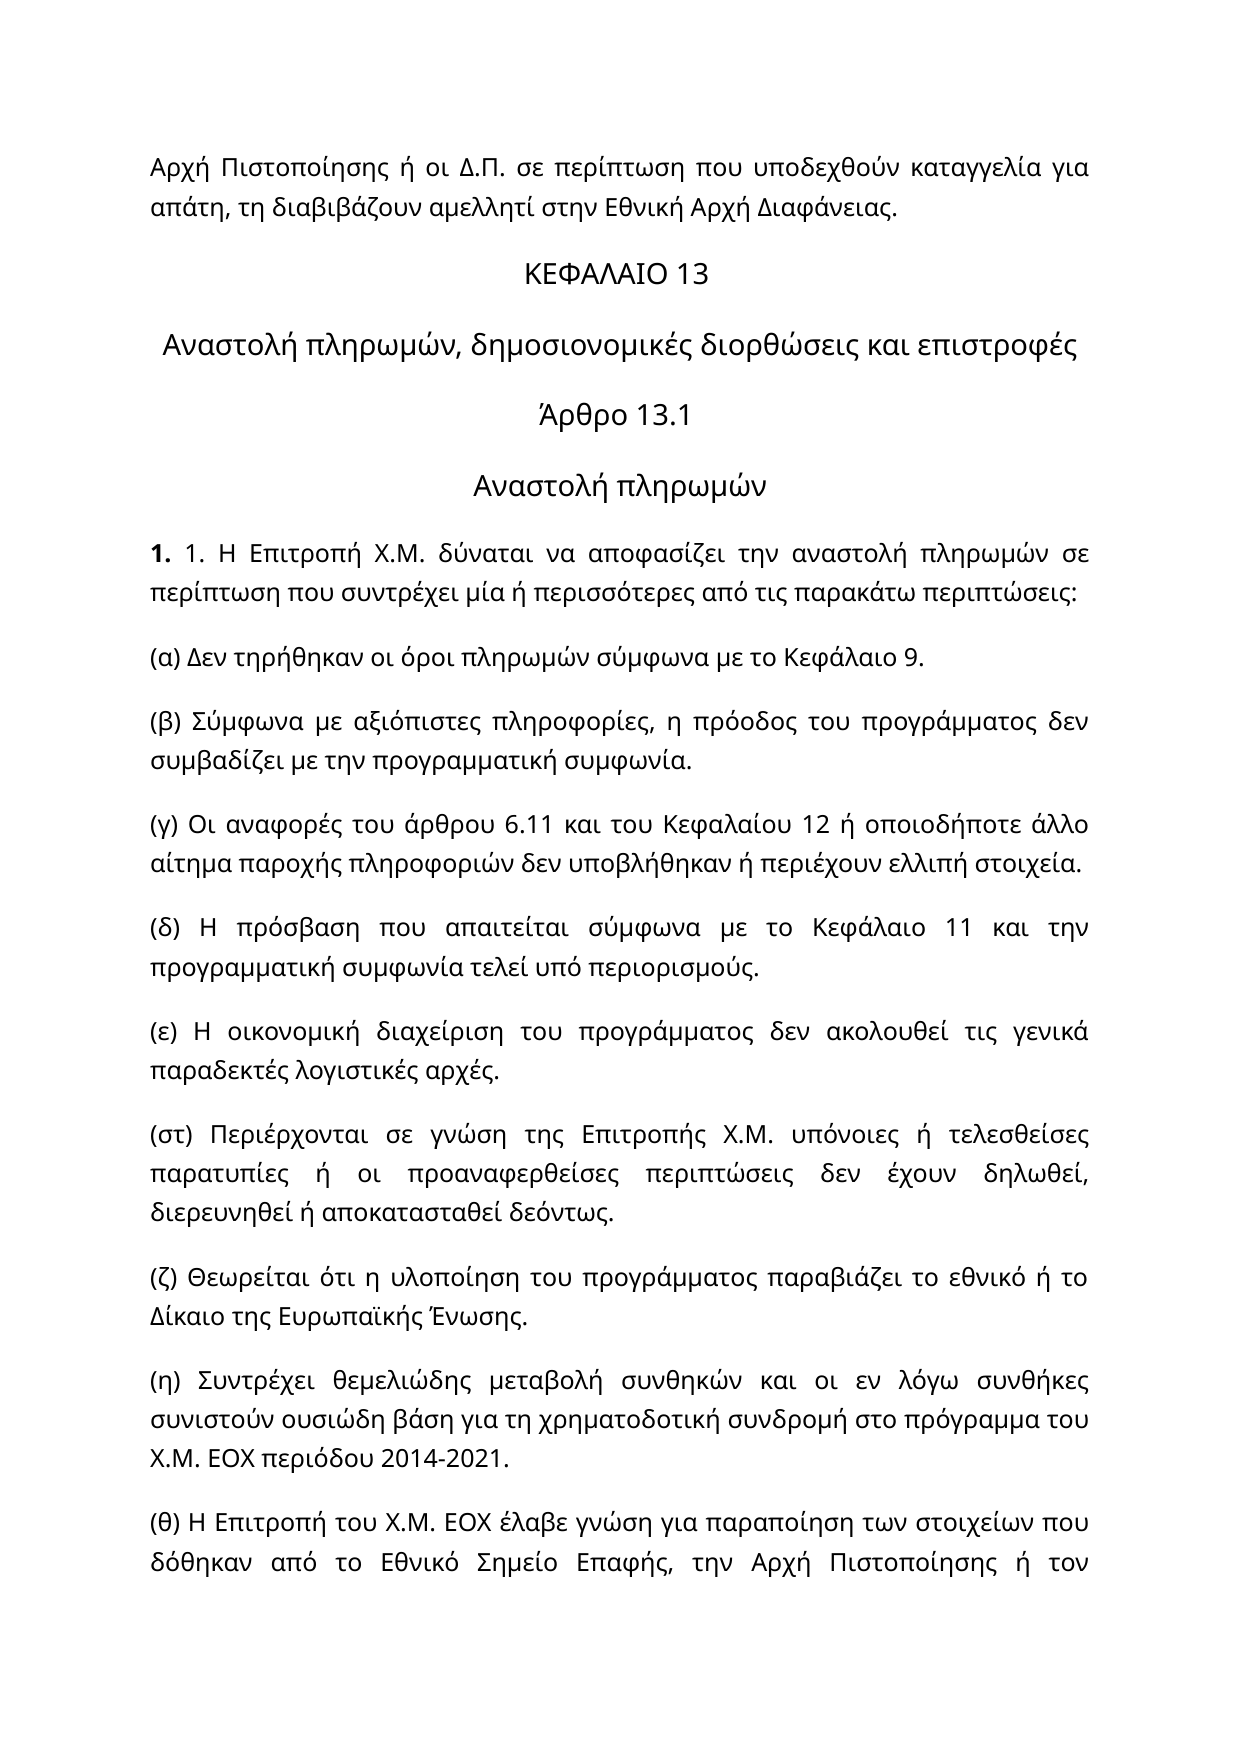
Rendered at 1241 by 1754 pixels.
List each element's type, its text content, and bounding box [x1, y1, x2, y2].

text (η) Συντρέχει θεμελιώδης μεταβολή συνθηκών και οι εν λόγω συνθήκες συνιστούν ουσιώδη βάση για τη χρηματοδοτική συνδρομή στο πρόγραμμα του Χ.Μ. ΕΟΧ περιόδου 2014-2021. [150, 1362, 1090, 1475]
subtitle Αναστολή πληρωμών [150, 465, 1090, 505]
subtitle ΚΕΦΑΛΑΙΟ 13 [150, 253, 1090, 293]
text (ζ) Θεωρείται ότι η υλοποίηση του προγράμματος παραβιάζει το εθνικό ή το Δίκαιο της Ευρωπαϊκής Ένωσης. [150, 1259, 1090, 1332]
text Αρχή Πιστοποίησης ή οι Δ.Π. σε περίπτωση που υποδεχθούν καταγγελία για απάτη, τη διαβιβάζουν αμελλητί στην Εθνική Αρχή Διαφάνειας. [150, 150, 1090, 223]
text (γ) Οι αναφορές του άρθρου 6.11 και του Κεφαλαίου 12 ή οποιοδήποτε άλλο αίτημα παροχής πληροφοριών δεν υποβλήθηκαν ή περιέχουν ελλιπή στοιχεία. [150, 807, 1090, 880]
text 1. 1. Η Επιτροπή Χ.Μ. δύναται να αποφασίζει την αναστολή πληρωμών σε περίπτωση που συντρέχει μία ή περισσότερες από τις παρακάτω περιπτώσεις: [150, 536, 1090, 609]
subtitle Αναστολή πληρωμών, δημοσιονομικές διορθώσεις και επιστροφές [150, 324, 1090, 364]
text (α) Δεν τηρήθηκαν οι όροι πληρωμών σύμφωνα με το Κεφάλαιο 9. [150, 639, 1090, 673]
text (στ) Περιέρχονται σε γνώση της Επιτροπής Χ.Μ. υπόνοιες ή τελεσθείσες παρατυπίες ή οι προαναφερθείσες περιπτώσεις δεν έχουν δηλωθεί, διερευνηθεί ή αποκατασταθεί δεόντως. [150, 1117, 1090, 1229]
text (θ) Η Επιτροπή του Χ.Μ. ΕΟΧ έλαβε γνώση για παραποίηση των στοιχείων που δόθηκαν από το Εθνικό Σημείο Επαφής, την Αρχή Πιστοποίησης ή τον [150, 1505, 1090, 1578]
text (δ) Η πρόσβαση που απαιτείται σύμφωνα με το Κεφάλαιο 11 και την προγραμματική συμφωνία τελεί υπό περιορισμούς. [150, 910, 1090, 983]
text (β) Σύμφωνα με αξιόπιστες πληροφορίες, η πρόοδος του προγράμματος δεν συμβαδίζει με την προγραμματική συμφωνία. [150, 703, 1090, 777]
text (ε) Η οικονομική διαχείριση του προγράμματος δεν ακολουθεί τις γενικά παραδεκτές λογιστικές αρχές. [150, 1013, 1090, 1087]
subtitle Άρθρο 13.1 [150, 394, 1090, 434]
